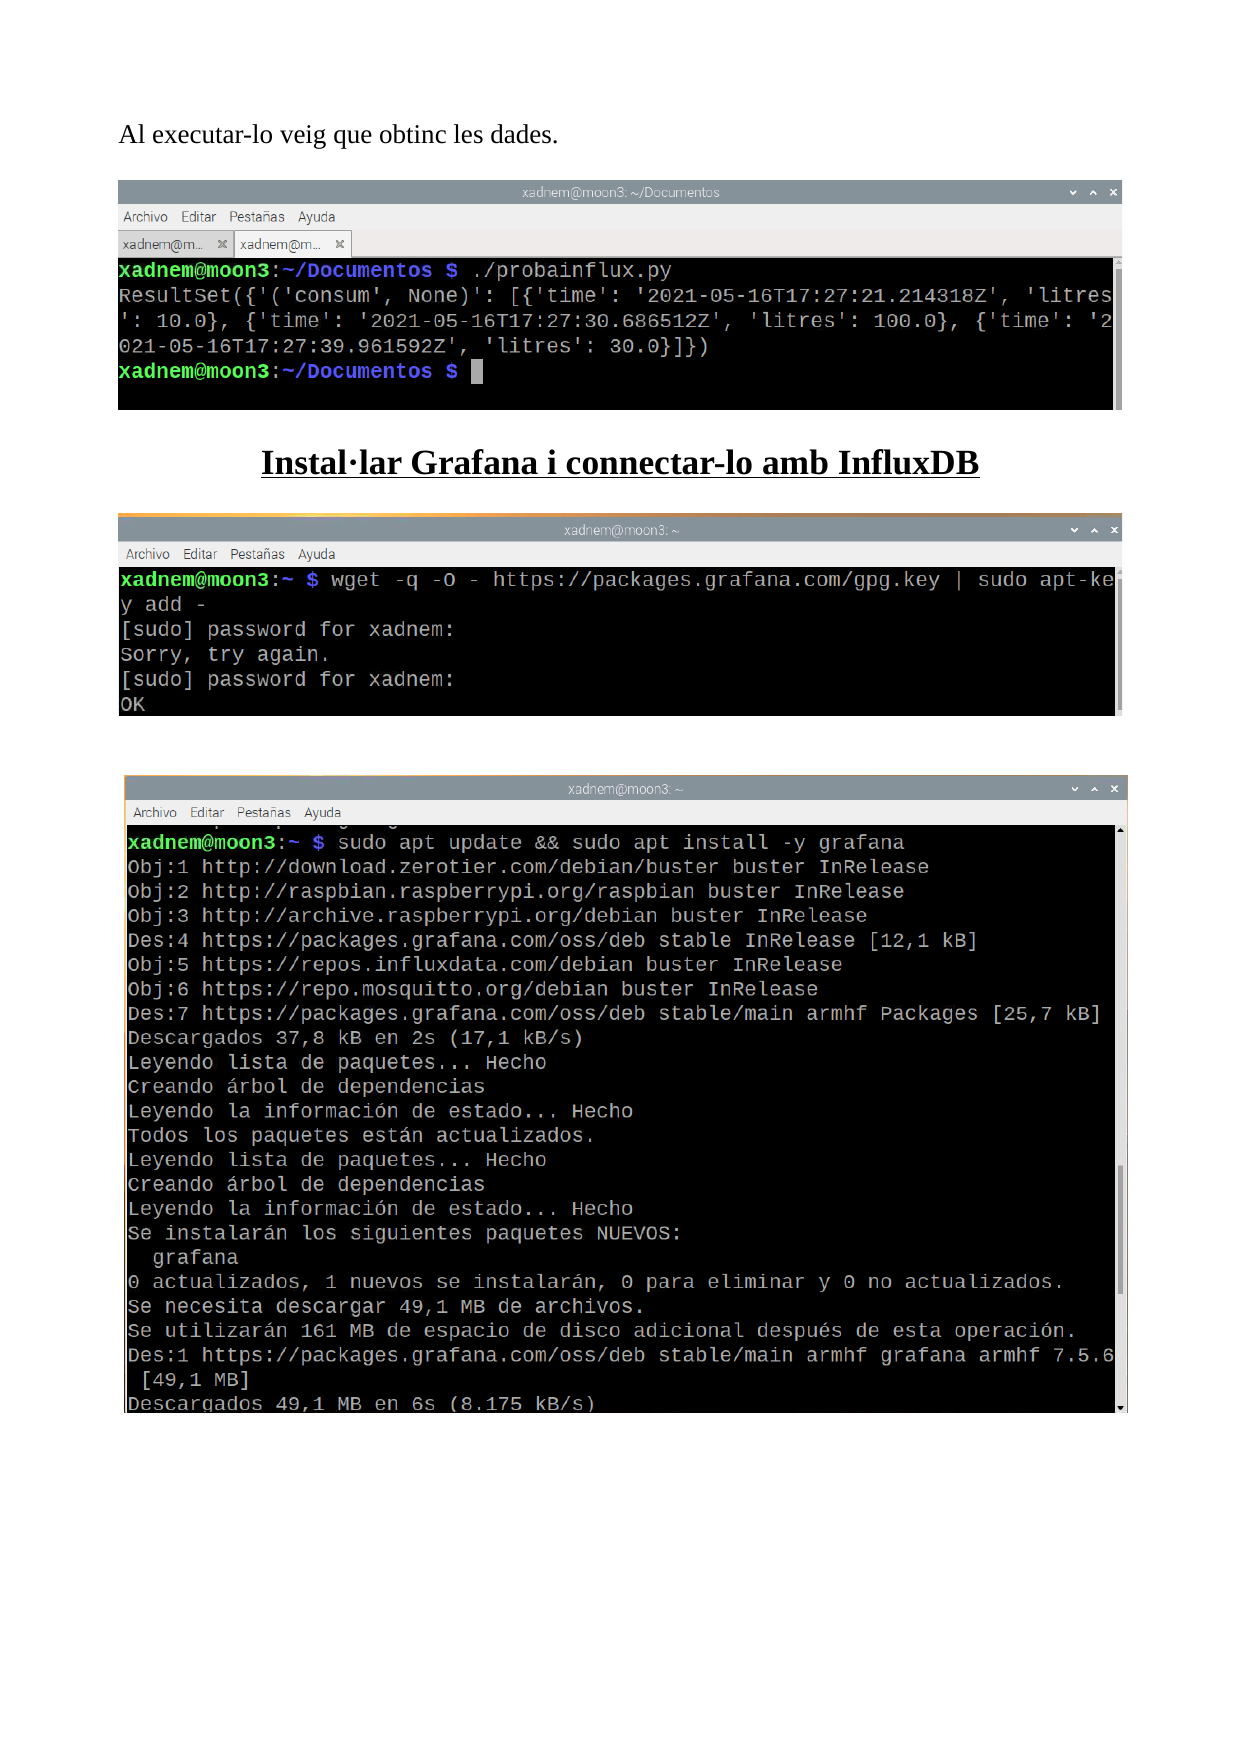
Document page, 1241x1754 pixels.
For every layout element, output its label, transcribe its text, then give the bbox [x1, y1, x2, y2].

picture [118, 180, 1123, 410]
picture [124, 775, 1128, 1413]
picture [118, 513, 1123, 716]
text Instal·lar Grafana i connectar-lo amb InfluxDB [118, 441, 1122, 482]
text Al executar-lo veig que obtinc les dades. [118, 118, 1122, 149]
